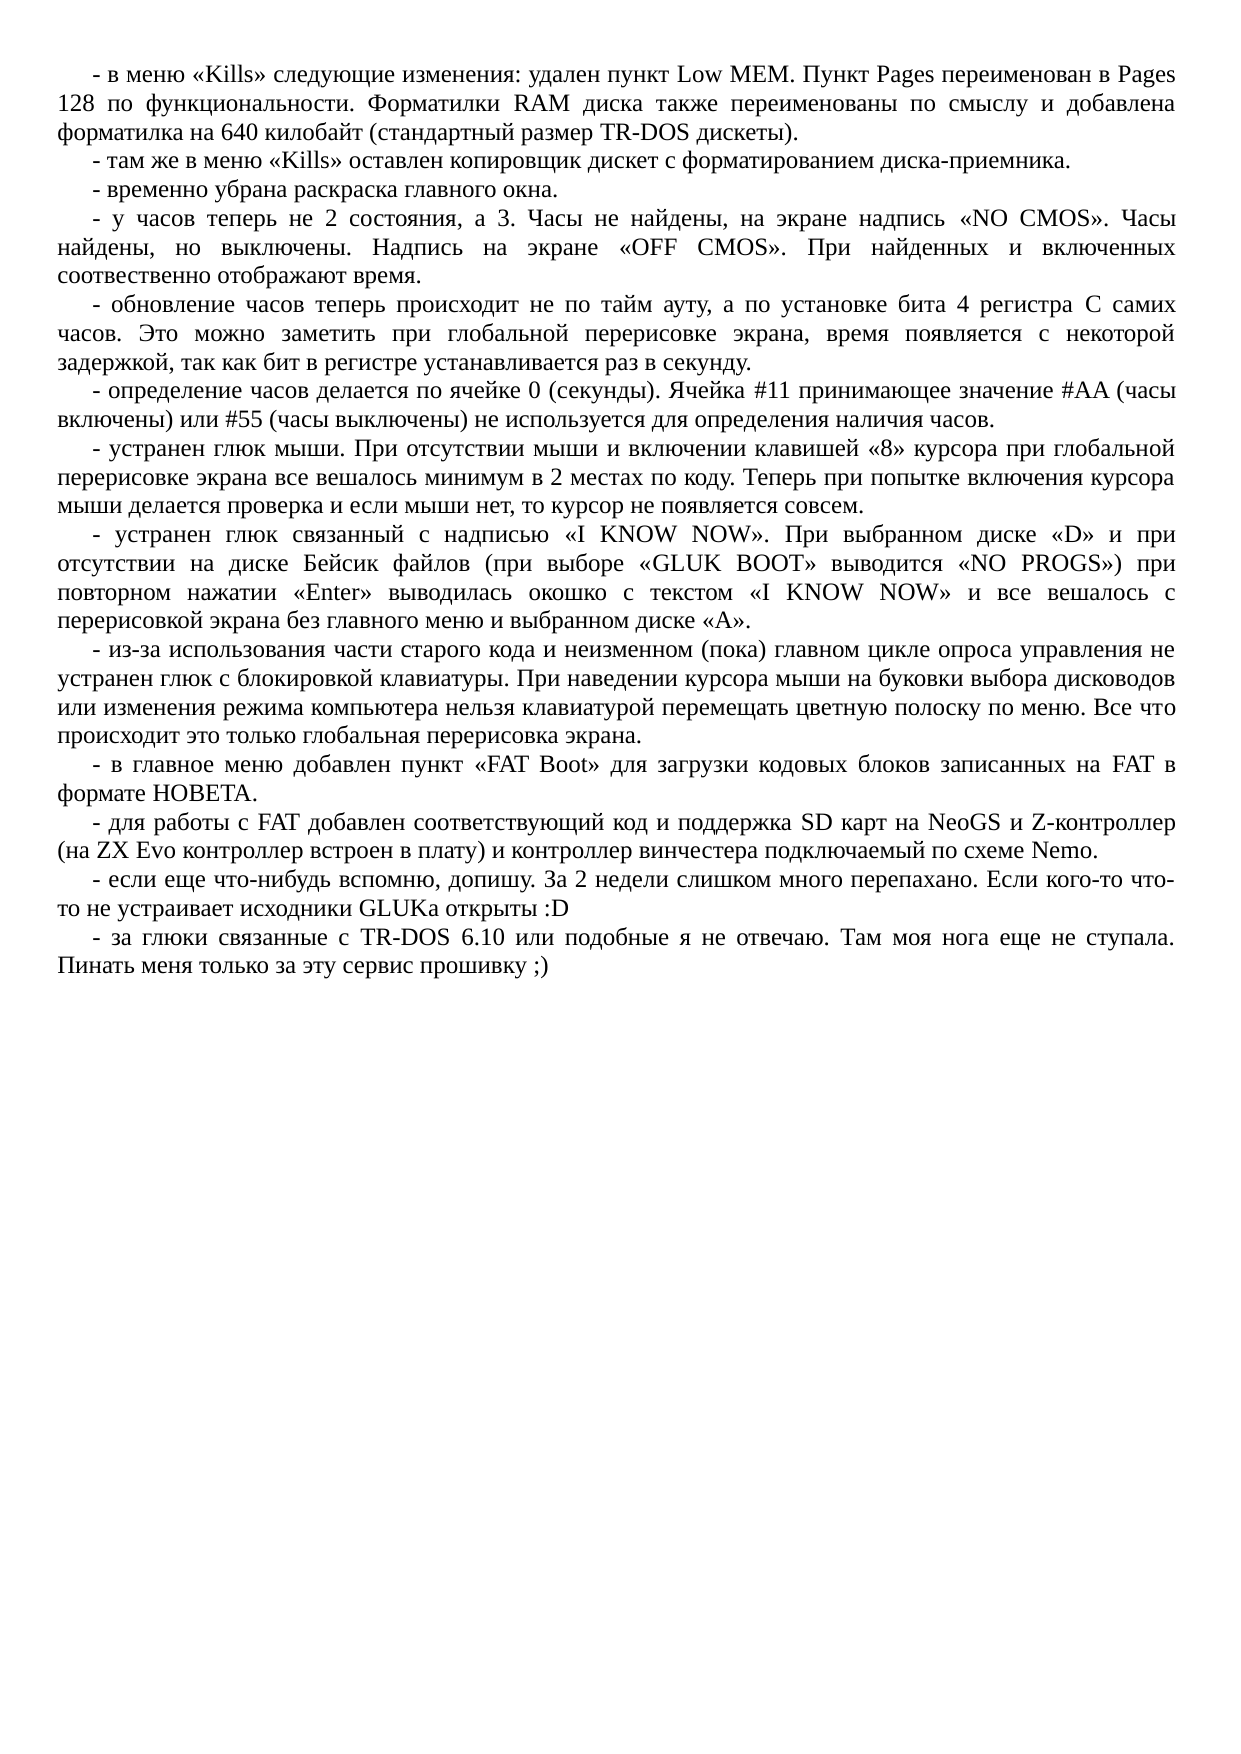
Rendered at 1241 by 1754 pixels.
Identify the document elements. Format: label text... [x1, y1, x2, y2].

text - за глюки связанные с TR-DOS 6.10 или подобные я не отвечаю. Там моя нога еще не ступала. Пинать меня только за эту сервис прошивку ;) [57, 922, 1176, 979]
text - устранен глюк мыши. При отсутствии мыши и включении клавишей «8» курсора при глобальной перерисовке экрана все вешалось минимум в 2 местах по коду. Теперь при попытке включения курсора мыши делается проверка и если мыши нет, то курсор не появляется совсем. [57, 433, 1176, 519]
text - обновление часов теперь происходит не по тайм ауту, а по установке бита 4 регистра C самих часов. Это можно заметить при глобальной перерисовке экрана, время появляется с некоторой задержкой, так как бит в регистре устанавливается раз в секунду. [57, 289, 1176, 376]
text - если еще что-нибудь вспомню, допишу. За 2 недели слишком много перепахано. Если кого-то что-то не устраивает исходники GLUKа открыты :D [57, 864, 1176, 922]
text - для работы с FAT добавлен соответствующий код и поддержка SD карт на NeoGS и Z-контроллер (на ZX Evo контроллер встроен в плату) и контроллер винчестера подключаемый по схеме Nemo. [57, 807, 1176, 864]
text - определение часов делается по ячейке 0 (секунды). Ячейка #11 принимающее значение #AA (часы включены) или #55 (часы выключены) не используется для определения наличия часов. [57, 376, 1176, 433]
text - там же в меню «Kills» оставлен копировщик дискет с форматированием диска-приемника. [57, 146, 1176, 174]
text - устранен глюк связанный с надписью «I KNOW NOW». При выбранном диске «D» и при отсутствии на диске Бейсик файлов (при выборе «GLUK BOOT» выводится «NO PROGS») при повторном нажатии «Enter» выводилась окошко с текстом «I KNOW NOW» и все вешалось с перерисовкой экрана без главного меню и выбранном диске «A». [57, 519, 1176, 634]
text - из-за использования части старого кода и неизменном (пока) главном цикле опроса управления не устранен глюк с блокировкой клавиатуры. При наведении курсора мыши на буковки выбора дисководов или изменения режима компьютера нельзя клавиатурой перемещать цветную полоску по меню. Все что происходит это только глобальная перерисовка экрана. [57, 634, 1176, 749]
text - временно убрана раскраска главного окна. [57, 174, 1176, 203]
text - у часов теперь не 2 состояния, а 3. Часы не найдены, на экране надпись «NO CMOS». Часы найдены, но выключены. Надпись на экране «OFF CMOS». При найденных и включенных соотвественно отображают время. [57, 203, 1176, 289]
text - в главное меню добавлен пункт «FAT Boot» для загрузки кодовых блоков записанных на FAT в формате HOBETA. [57, 749, 1176, 807]
text - в меню «Kills» следующие изменения: удален пункт Low MEM. Пункт Pages переименован в Pages 128 по функциональности. Форматилки RAM диска также переименованы по смыслу и добавлена форматилка на 640 килобайт (стандартный размер TR-DOS дискеты). [57, 59, 1176, 146]
